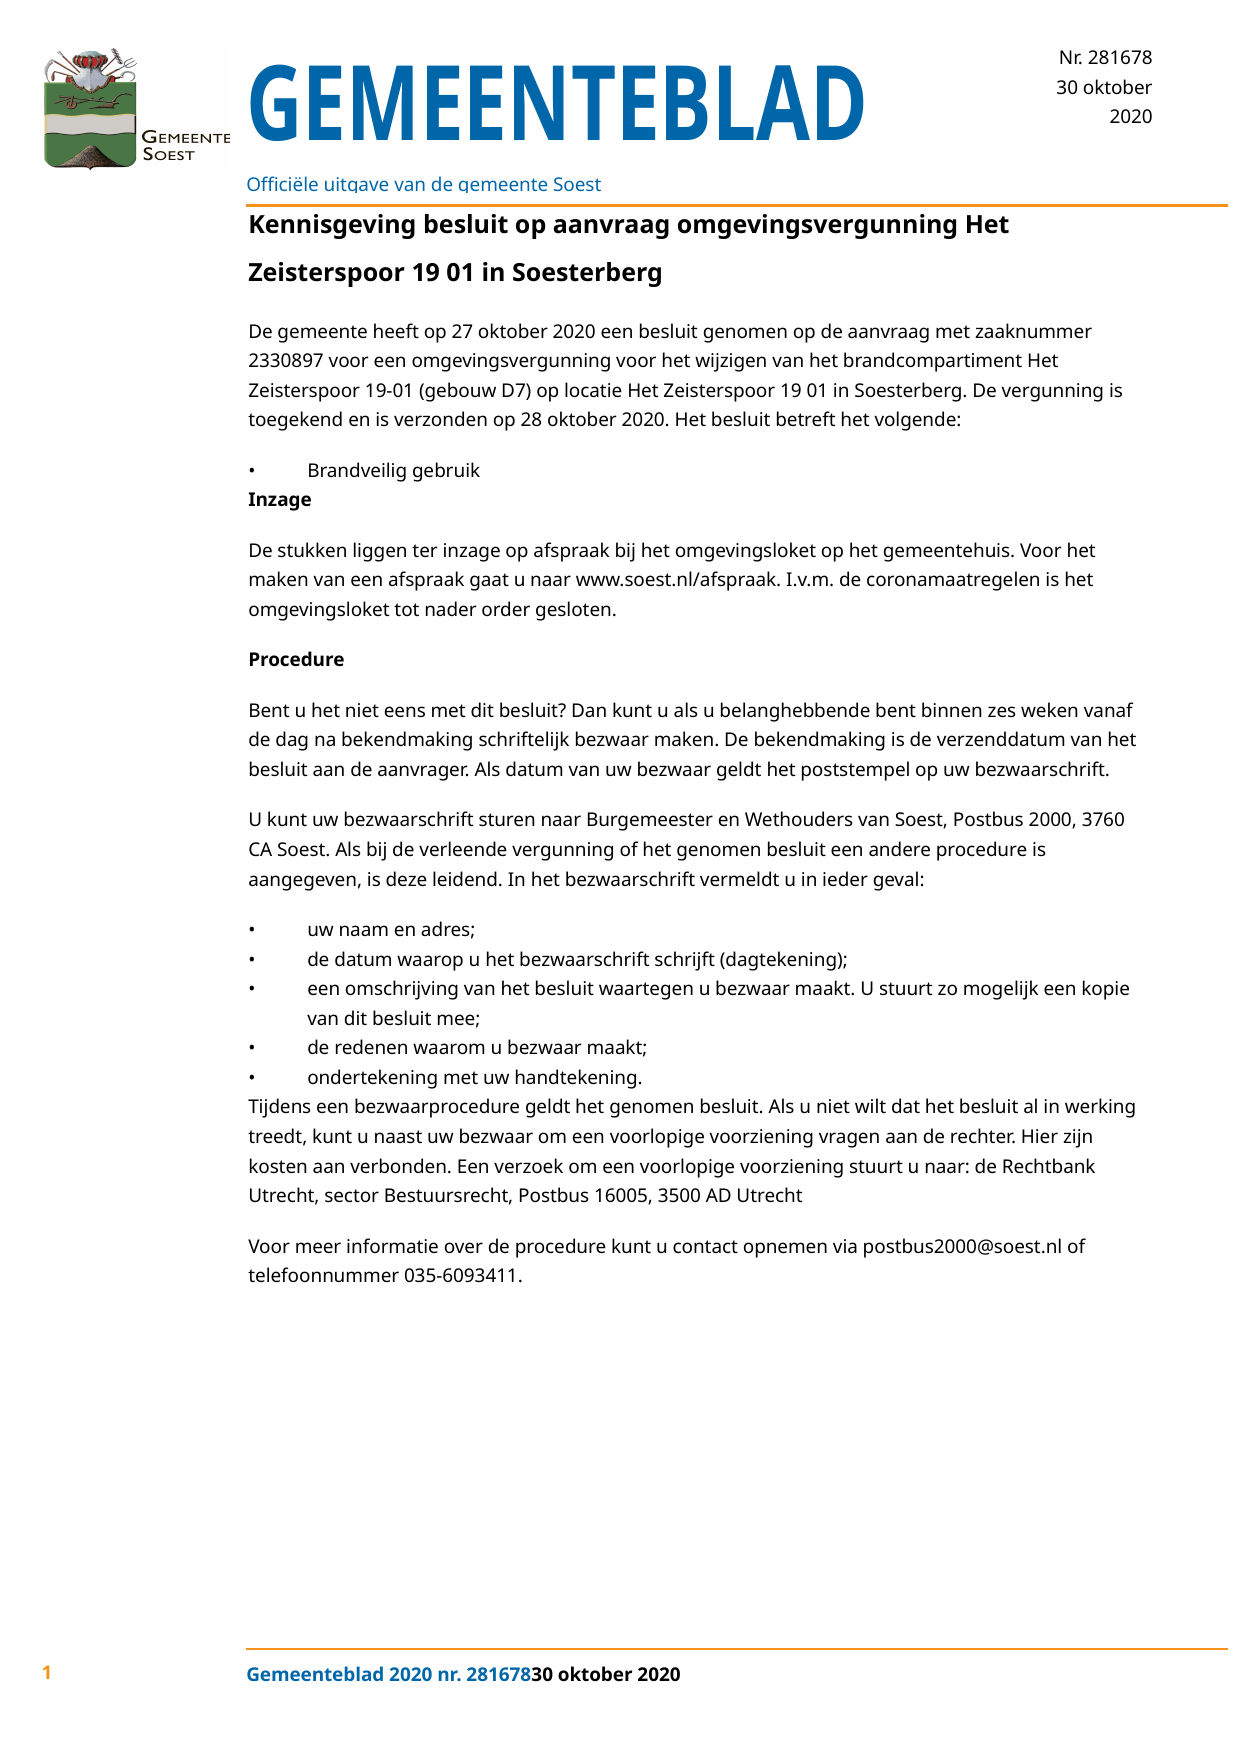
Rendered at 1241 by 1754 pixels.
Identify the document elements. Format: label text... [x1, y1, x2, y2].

text U kunt uw bezwaarschrift sturen naar Burgemeester en Wethouders van Soest, Postbus 2000, 3760 CA Soest. Als bij de verleende vergunning of het genomen besluit een andere procedure is aangegeven, is deze leidend. In het bezwaarschrift vermeldt u in ieder geval: [248, 807, 1152, 892]
list Brandveilig gebruik [248, 457, 1152, 483]
text Inzage [248, 487, 1152, 512]
text De stukken liggen ter inzage op afspraak bij het omgevingsloket op het gemeentehuis. Voor het maken van een afspraak gaat u naar www.soest.nl/afspraak. I.v.m. de coronamaatregelen is het omgevingsloket tot nader order gesloten. [248, 537, 1152, 622]
text De gemeente heeft op 27 oktober 2020 een besluit genomen op de aanvraag met zaaknummer 2330897 voor een omgevingsvergunning voor het wijzigen van het brandcompartiment Het Zeisterspoor 19-01 (gebouw D7) op locatie Het Zeisterspoor 19 01 in Soesterberg. De vergunning is toegekend en is verzonden op 28 oktober 2020. Het besluit betreft het volgende: [248, 318, 1152, 432]
text Tijdens een bezwaarprocedure geldt het genomen besluit. Als u niet wilt dat het besluit al in werking treedt, kunt u naast uw bezwaar om een voorlopige voorziening vragen aan de rechter. Hier zijn kosten aan verbonden. Een verzoek om een voorlopige voorziening stuurt u naar: de Rechtbank Utrecht, sector Bestuursrecht, Postbus 16005, 3500 AD Utrecht [248, 1094, 1152, 1208]
text Bent u het niet eens met dit besluit? Dan kunt u als u belanghebbende bent binnen zes weken vanaf de dag na bekendmaking schriftelijk bezwaar maken. De bekendmaking is de verzenddatum van het besluit aan de aanvrager. Als datum van uw bezwaar geldt het poststempel op uw bezwaarschrift. [248, 697, 1152, 782]
list ondertekening met uw handtekening. [248, 1064, 1152, 1090]
list een omschrijving van het besluit waartegen u bezwaar maakt. U stuurt zo mogelijk een kopie van dit besluit mee; [248, 975, 1152, 1031]
picture [41, 47, 231, 172]
text Kennisgeving besluit op aanvraag omgevingsvergunning Het Zeisterspoor 19 01 in Soesterberg [248, 207, 1152, 288]
list de datum waarop u het bezwaarschrift schrijft (dagtekening); [248, 946, 1152, 972]
text Procedure [248, 647, 1152, 672]
text Voor meer informatie over de procedure kunt u contact opnemen via postbus2000@soest.nl of telefoonnummer 035-6093411. [248, 1233, 1152, 1288]
list uw naam en adres; [248, 916, 1152, 942]
list de redenen waarom u bezwaar maakt; [248, 1034, 1152, 1060]
